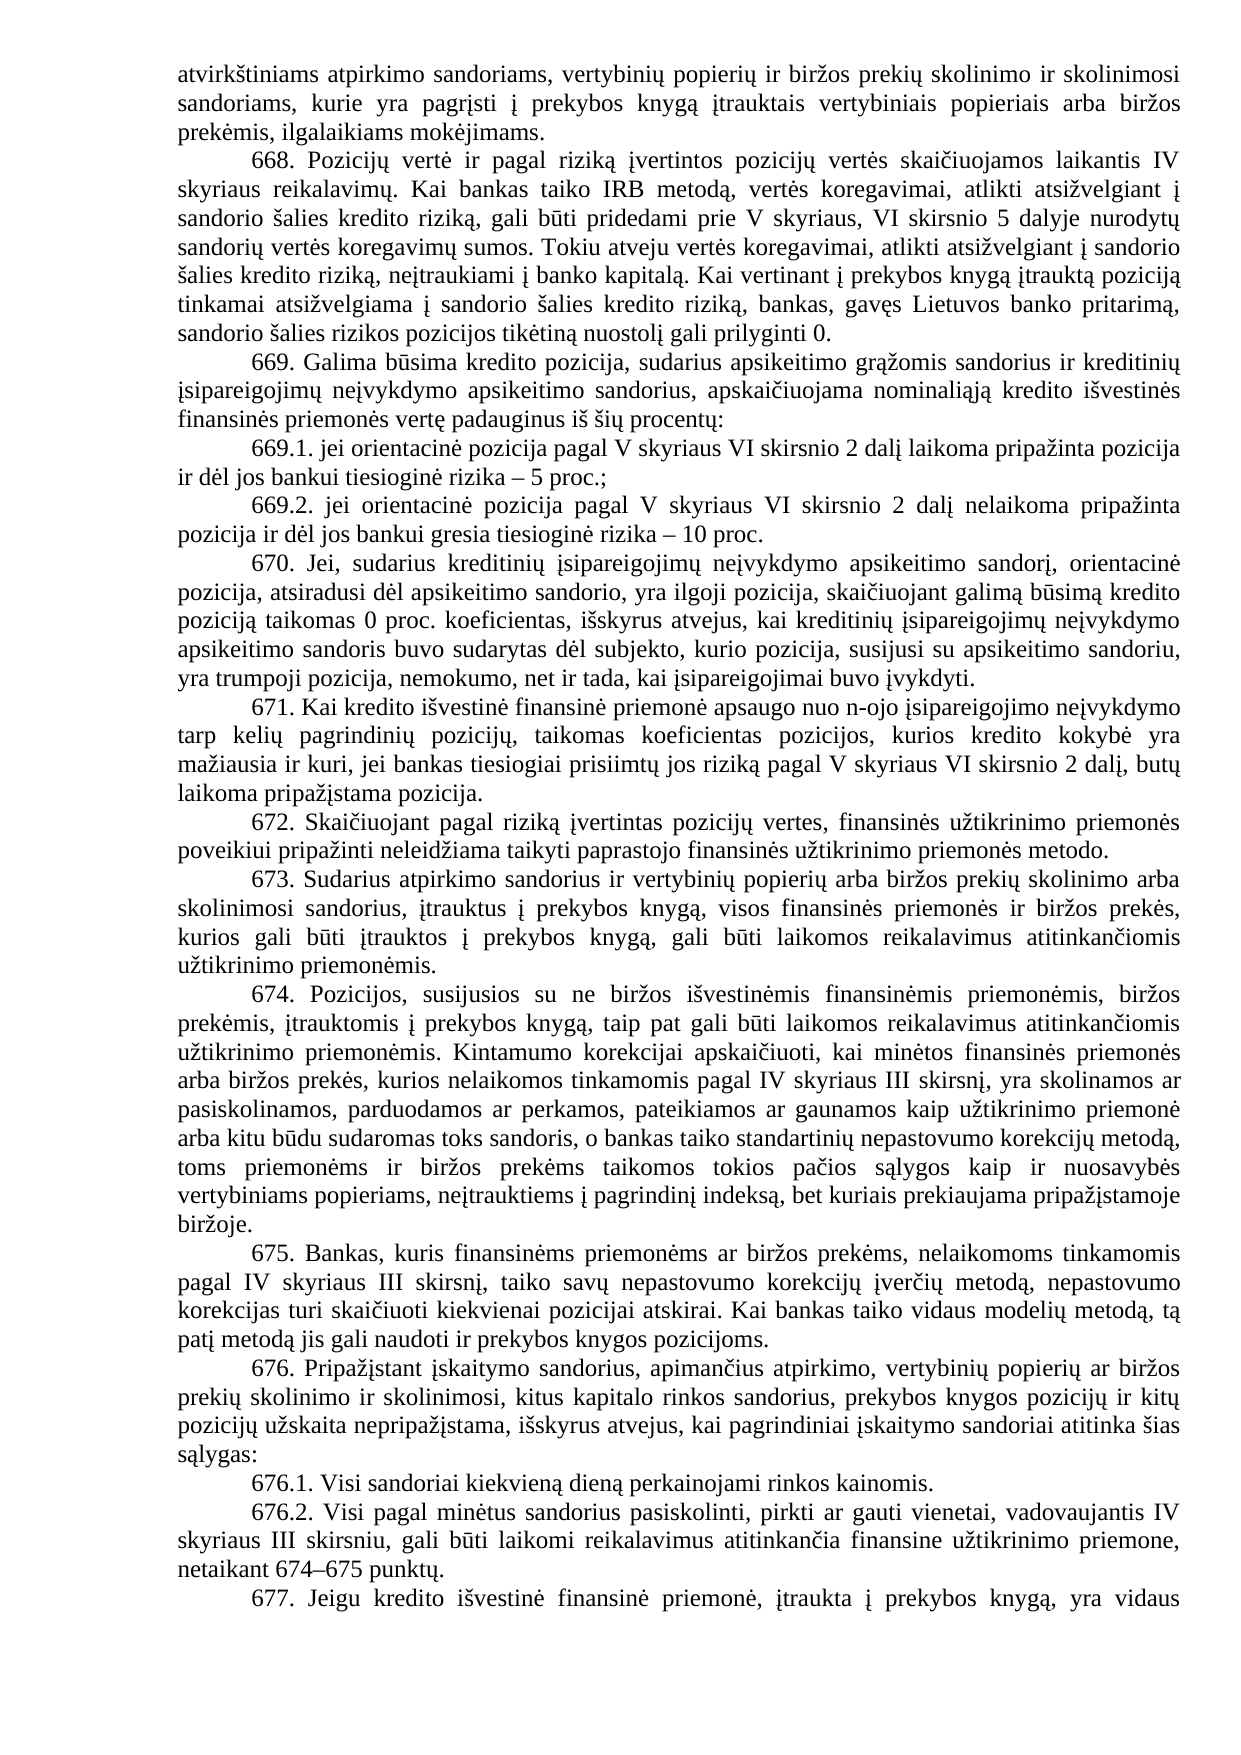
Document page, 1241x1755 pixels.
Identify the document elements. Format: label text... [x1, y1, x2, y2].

text 674. Pozicijos, susijusios su ne biržos išvestinėmis finansinėmis priemonėmis, biržos prekėmis, įtrauktomis į prekybos knygą, taip pat gali būti laikomos reikalavimus atitinkančiomis užtikrinimo priemonėmis. Kintamumo korekcijai apskaičiuoti, kai minėtos finansinės priemonės arba biržos prekės, kurios nelaikomos tinkamomis pagal IV skyriaus III skirsnį, yra skolinamos ar pasiskolinamos, parduodamos ar perkamos, pateikiamos ar gaunamos kaip užtikrinimo priemonė arba kitu būdu sudaromas toks sandoris, o bankas taiko standartinių nepastovumo korekcijų metodą, toms priemonėms ir biržos prekėms taikomos tokios pačios sąlygos kaip ir nuosavybės vertybiniams popieriams, neįtrauktiems į pagrindinį indeksą, bet kuriais prekiaujama pripažįstamoje biržoje. [177, 979, 1181, 1238]
text 669.2. jei orientacinė pozicija pagal V skyriaus VI skirsnio 2 dalį nelaikoma pripažinta pozicija ir dėl jos bankui gresia tiesioginė rizika – 10 proc. [177, 490, 1181, 548]
text 677. Jeigu kredito išvestinė finansinė priemonė, įtraukta į prekybos knygą, yra vidaus [177, 1583, 1181, 1612]
text 669. Galima būsima kredito pozicija, sudarius apsikeitimo grąžomis sandorius ir kreditinių įsipareigojimų neįvykdymo apsikeitimo sandorius, apskaičiuojama nominaliąją kredito išvestinės finansinės priemonės vertę padauginus iš šių procentų: [177, 347, 1181, 433]
text 670. Jei, sudarius kreditinių įsipareigojimų neįvykdymo apsikeitimo sandorį, orientacinė pozicija, atsiradusi dėl apsikeitimo sandorio, yra ilgoji pozicija, skaičiuojant galimą būsimą kredito poziciją taikomas 0 proc. koeficientas, išskyrus atvejus, kai kreditinių įsipareigojimų neįvykdymo apsikeitimo sandoris buvo sudarytas dėl subjekto, kurio pozicija, susijusi su apsikeitimo sandoriu, yra trumpoji pozicija, nemokumo, net ir tada, kai įsipareigojimai buvo įvykdyti. [177, 548, 1181, 692]
text 671. Kai kredito išvestinė finansinė priemonė apsaugo nuo n-ojo įsipareigojimo neįvykdymo tarp kelių pagrindinių pozicijų, taikomas koeficientas pozicijos, kurios kredito kokybė yra mažiausia ir kuri, jei bankas tiesiogiai prisiimtų jos riziką pagal V skyriaus VI skirsnio 2 dalį, butų laikoma pripažįstama pozicija. [177, 692, 1181, 807]
text 675. Bankas, kuris finansinėms priemonėms ar biržos prekėms, nelaikomoms tinkamomis pagal IV skyriaus III skirsnį, taiko savų nepastovumo korekcijų įverčių metodą, nepastovumo korekcijas turi skaičiuoti kiekvienai pozicijai atskirai. Kai bankas taiko vidaus modelių metodą, tą patį metodą jis gali naudoti ir prekybos knygos pozicijoms. [177, 1238, 1181, 1353]
text 668. Pozicijų vertė ir pagal riziką įvertintos pozicijų vertės skaičiuojamos laikantis IV skyriaus reikalavimų. Kai bankas taiko IRB metodą, vertės koregavimai, atlikti atsižvelgiant į sandorio šalies kredito riziką, gali būti pridedami prie V skyriaus, VI skirsnio 5 dalyje nurodytų sandorių vertės koregavimų sumos. Tokiu atveju vertės koregavimai, atlikti atsižvelgiant į sandorio šalies kredito riziką, neįtraukiami į banko kapitalą. Kai vertinant į prekybos knygą įtrauktą poziciją tinkamai atsižvelgiama į sandorio šalies kredito riziką, bankas, gavęs Lietuvos banko pritarimą, sandorio šalies rizikos pozicijos tikėtiną nuostolį gali prilyginti 0. [177, 145, 1181, 347]
text 676. Pripažįstant įskaitymo sandorius, apimančius atpirkimo, vertybinių popierių ar biržos prekių skolinimo ir skolinimosi, kitus kapitalo rinkos sandorius, prekybos knygos pozicijų ir kitų pozicijų užskaita nepripažįstama, išskyrus atvejus, kai pagrindiniai įskaitymo sandoriai atitinka šias sąlygas: [177, 1353, 1181, 1468]
text 669.1. jei orientacinė pozicija pagal V skyriaus VI skirsnio 2 dalį laikoma pripažinta pozicija ir dėl jos bankui tiesioginė rizika – 5 proc.; [177, 433, 1181, 490]
text 672. Skaičiuojant pagal riziką įvertintas pozicijų vertes, finansinės užtikrinimo priemonės poveikiui pripažinti neleidžiama taikyti paprastojo finansinės užtikrinimo priemonės metodo. [177, 807, 1181, 864]
text atvirkštiniams atpirkimo sandoriams, vertybinių popierių ir biržos prekių skolinimo ir skolinimosi sandoriams, kurie yra pagrįsti į prekybos knygą įtrauktais vertybiniais popieriais arba biržos prekėmis, ilgalaikiams mokėjimams. [177, 59, 1181, 145]
text 676.2. Visi pagal minėtus sandorius pasiskolinti, pirkti ar gauti vienetai, vadovaujantis IV skyriaus III skirsniu, gali būti laikomi reikalavimus atitinkančia finansine užtikrinimo priemone, netaikant 674–675 punktų. [177, 1497, 1181, 1583]
text 673. Sudarius atpirkimo sandorius ir vertybinių popierių arba biržos prekių skolinimo arba skolinimosi sandorius, įtrauktus į prekybos knygą, visos finansinės priemonės ir biržos prekės, kurios gali būti įtrauktos į prekybos knygą, gali būti laikomos reikalavimus atitinkančiomis užtikrinimo priemonėmis. [177, 864, 1181, 979]
text 676.1. Visi sandoriai kiekvieną dieną perkainojami rinkos kainomis. [177, 1468, 1181, 1497]
